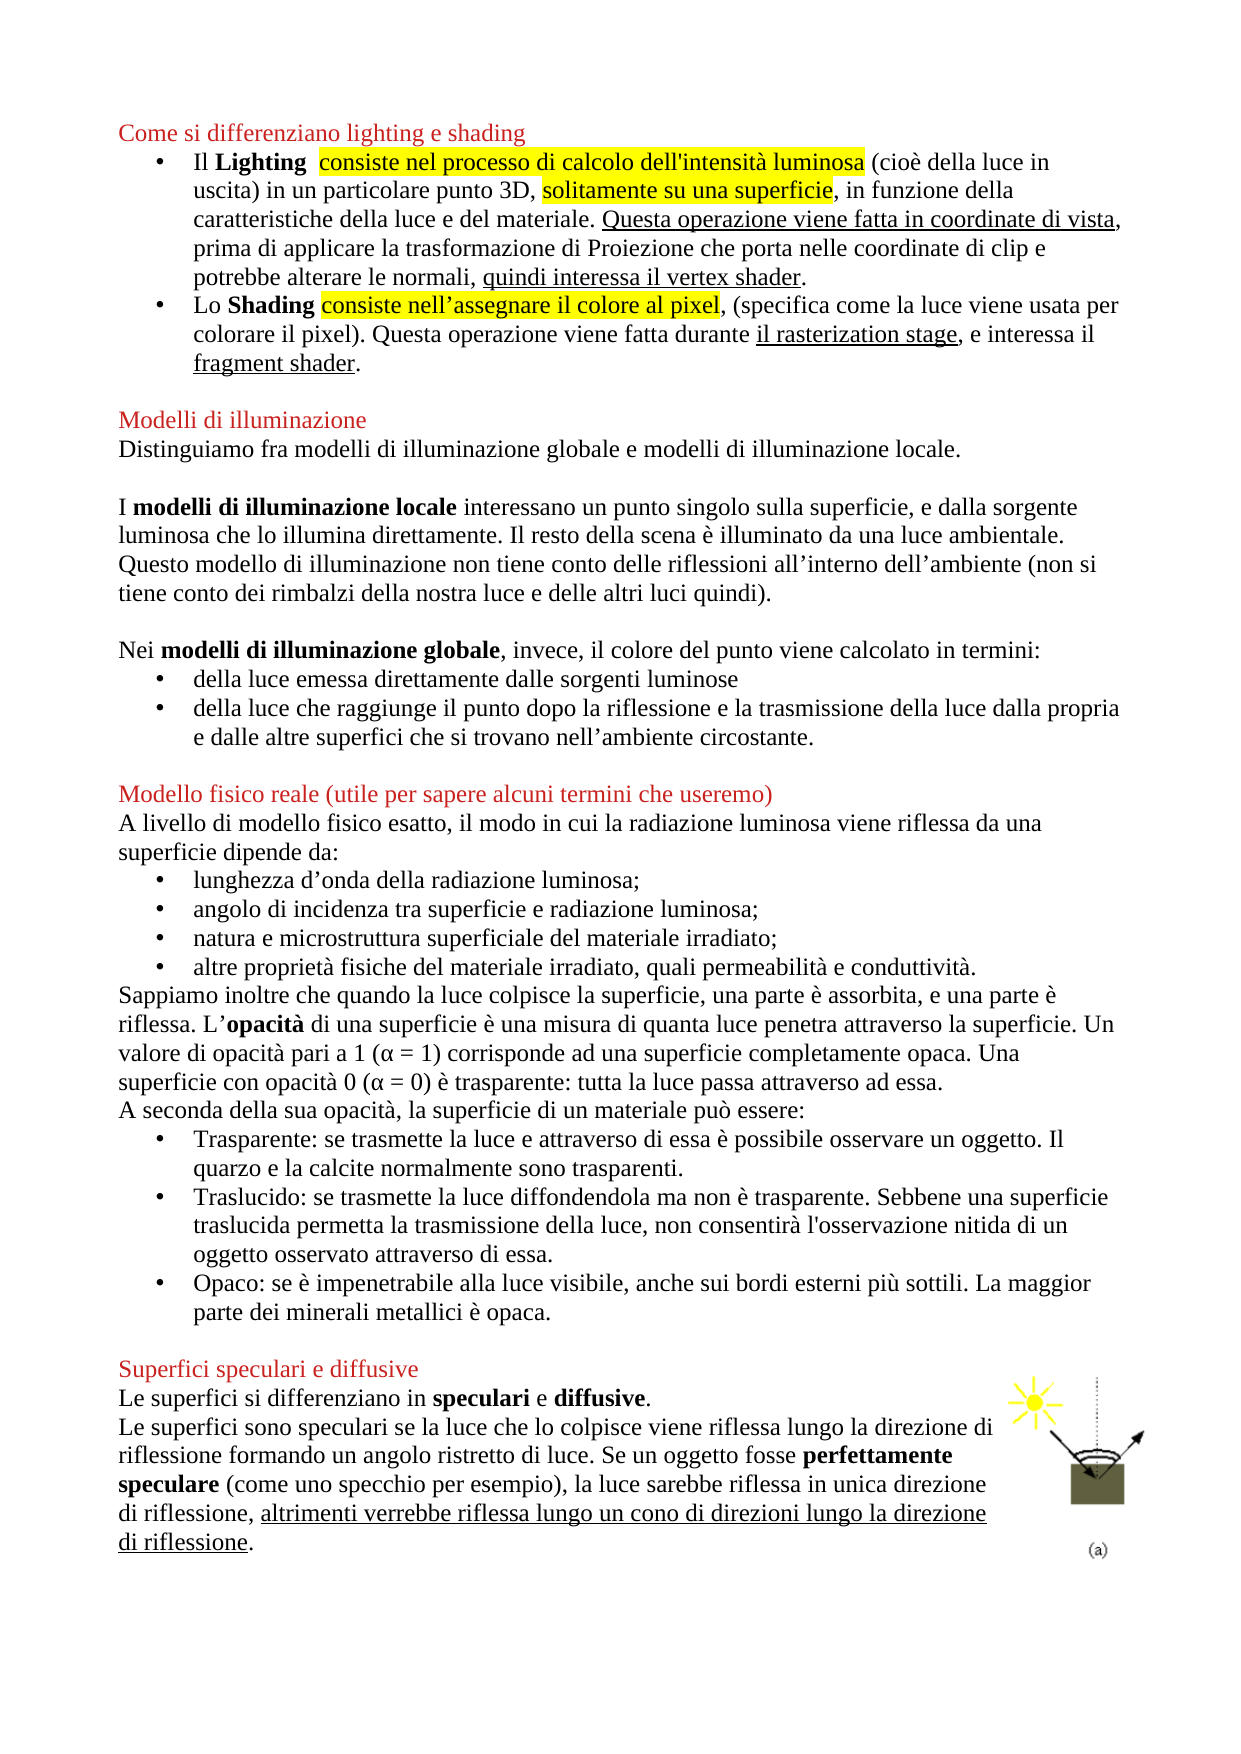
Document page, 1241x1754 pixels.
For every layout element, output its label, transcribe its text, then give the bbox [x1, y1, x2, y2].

text A livello di modello fisico esatto, il modo in cui la radiazione luminosa viene riflessa da una superficie dipende da: [118, 808, 1122, 866]
text Come si differenziano lighting e shading [118, 118, 1122, 147]
list angolo di incidenza tra superficie e radiazione luminosa; [156, 894, 1122, 923]
text Nei modelli di illuminazione globale, invece, il colore del punto viene calcolato in termini: [118, 636, 1122, 664]
text Modelli di illuminazione [118, 406, 1122, 434]
text Le superfici si differenziano in speculari e diffusive. [118, 1383, 1004, 1412]
picture [1004, 1368, 1173, 1572]
list Trasparente: se trasmette la luce e attraverso di essa è possibile osservare un oggetto. Il quarzo e la calcite normalmente sono trasparenti. [156, 1124, 1122, 1182]
list Lo Shading consiste nell’assegnare il colore al pixel, (specifica come la luce viene usata per colorare il pixel). Questa operazione viene fatta durante il rasterization stage, e interessa il fragment shader. [156, 291, 1122, 377]
text Modello fisico reale (utile per sapere alcuni termini che useremo) [118, 779, 1122, 808]
text Superfici speculari e diffusive [118, 1354, 1122, 1383]
list della luce che raggiunge il punto dopo la riflessione e la trasmissione della luce dalla propria e dalle altre superfici che si trovano nell’ambiente circostante. [156, 693, 1122, 751]
list Opaco: se è impenetrabile alla luce visibile, anche sui bordi esterni più sottili. La maggior parte dei minerali metallici è opaca. [156, 1268, 1122, 1326]
text A seconda della sua opacità, la superficie di un materiale può essere: [118, 1096, 1122, 1124]
list della luce emessa direttamente dalle sorgenti luminose [156, 664, 1122, 693]
list Il Lighting consiste nel processo di calcolo dell'intensità luminosa (cioè della luce in uscita) in un particolare punto 3D, solitamente su una superficie, in funzione della caratteristiche della luce e del materiale. Questa operazione viene fatta in coordinate di vista, prima di applicare la trasformazione di Proiezione che porta nelle coordinate di clip e potrebbe alterare le normali, quindi interessa il vertex shader. [156, 147, 1122, 291]
text riflessa. L’opacità di una superficie è una misura di quanta luce penetra attraverso la superficie. Un valore di opacità pari a 1 (α = 1) corrisponde ad una superficie completamente opaca. Una superficie con opacità 0 (α = 0) è trasparente: tutta la luce passa attraverso ad essa. [118, 1009, 1122, 1096]
text Distinguiamo fra modelli di illuminazione globale e modelli di illuminazione locale. [118, 434, 1122, 463]
list lunghezza d’onda della radiazione luminosa; [156, 866, 1122, 894]
list Traslucido: se trasmette la luce diffondendola ma non è trasparente. Sebbene una superficie traslucida permetta la trasmissione della luce, non consentirà l'osservazione nitida di un oggetto osservato attraverso di essa. [156, 1182, 1122, 1268]
list altre proprietà fisiche del materiale irradiato, quali permeabilità e conduttività. [156, 952, 1122, 981]
text Sappiamo inoltre che quando la luce colpisce la superficie, una parte è assorbita, e una parte è [118, 981, 1122, 1009]
text I modelli di illuminazione locale interessano un punto singolo sulla superficie, e dalla sorgente luminosa che lo illumina direttamente. Il resto della scena è illuminato da una luce ambientale. Questo modello di illuminazione non tiene conto delle riflessioni all’interno dell’ambiente (non si tiene conto dei rimbalzi della nostra luce e delle altri luci quindi). [118, 492, 1122, 607]
text Le superfici sono speculari se la luce che lo colpisce viene riflessa lungo la direzione di riflessione formando un angolo ristretto di luce. Se un oggetto fosse perfettamente speculare (come uno specchio per esempio), la luce sarebbe riflessa in unica direzione di riflessione, altrimenti verrebbe riflessa lungo un cono di direzioni lungo la direzione di riflessione. [118, 1412, 1004, 1556]
list natura e microstruttura superficiale del materiale irradiato; [156, 923, 1122, 952]
